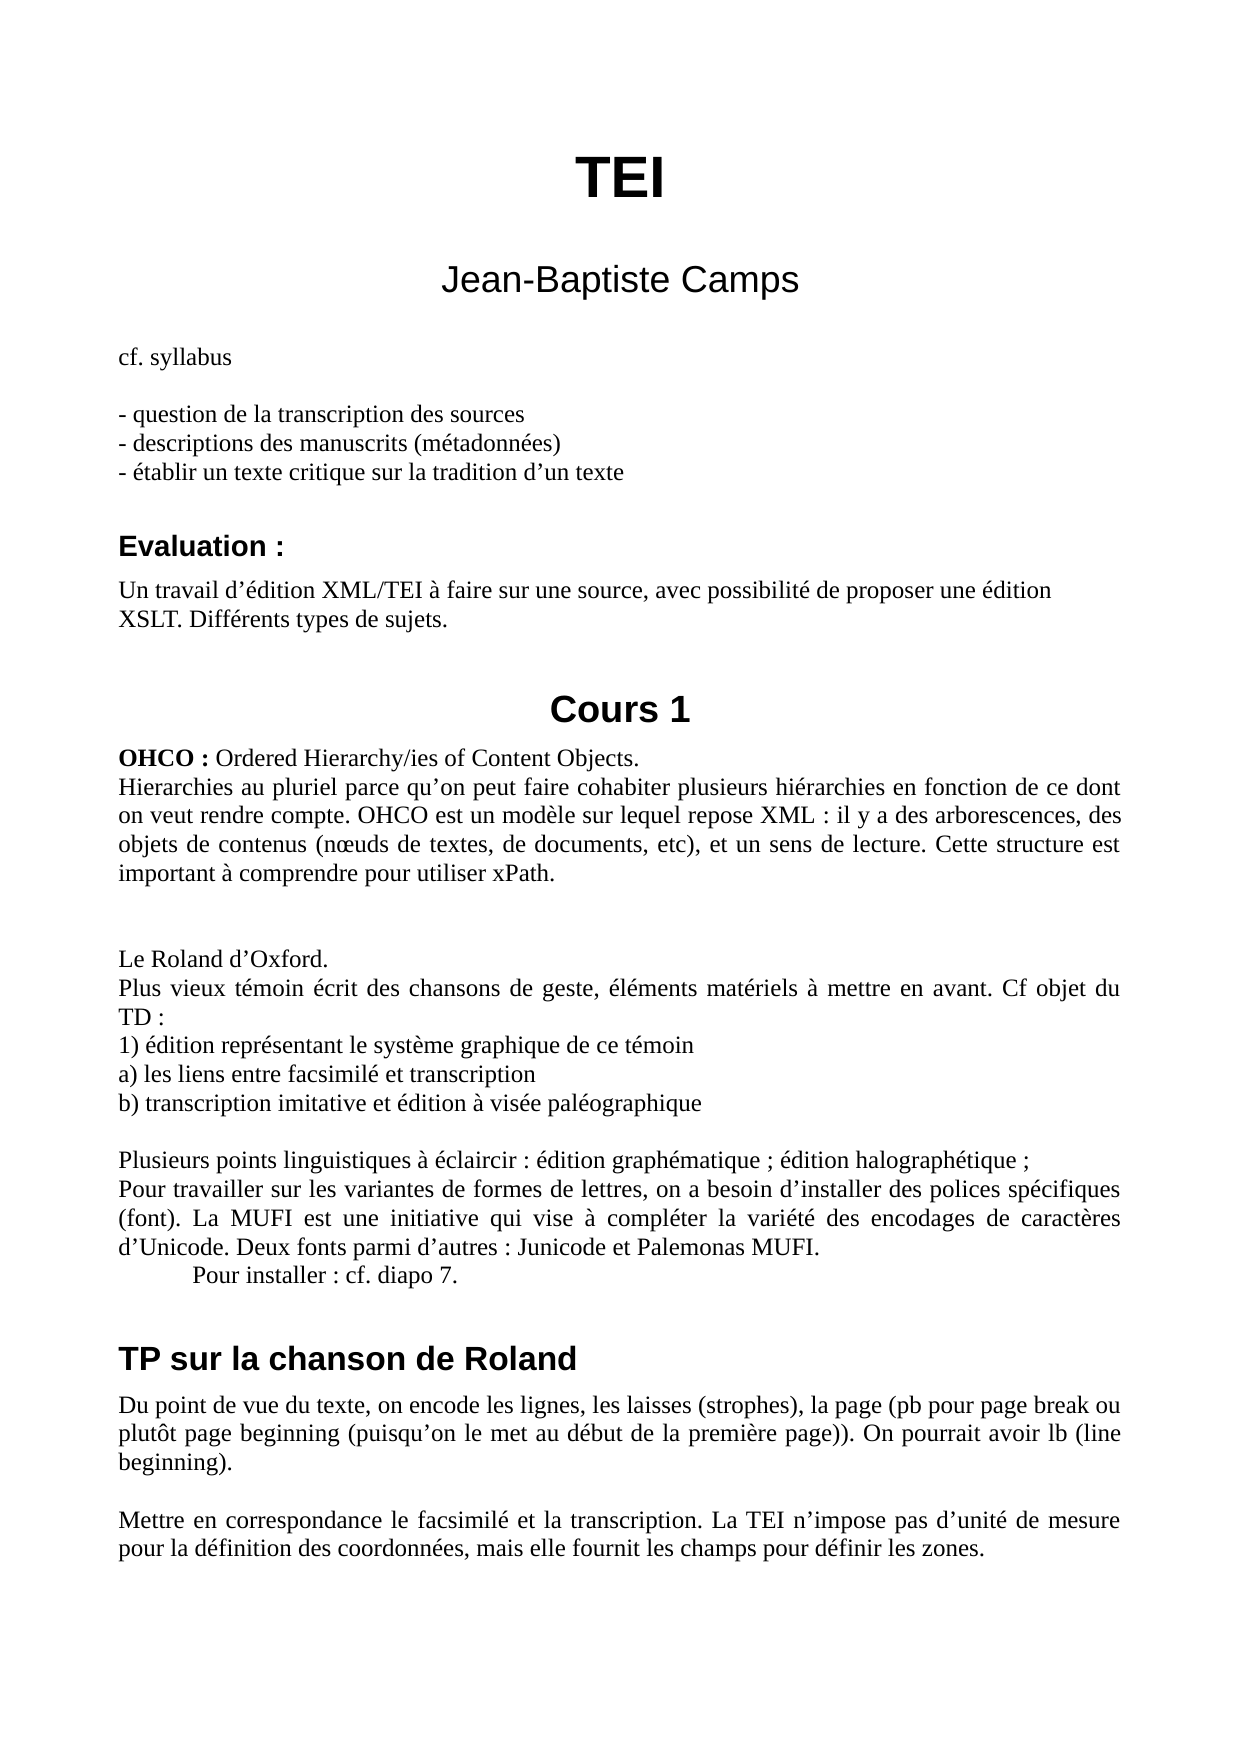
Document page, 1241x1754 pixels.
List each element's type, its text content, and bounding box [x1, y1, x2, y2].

title TEI [118, 143, 1122, 210]
text b) transcription imitative et édition à visée paléographique [118, 1088, 1122, 1117]
subtitle Jean-Baptiste Camps [118, 258, 1122, 301]
text Plus vieux témoin écrit des chansons de geste, éléments matériels à mettre en avant. Cf objet du TD : [118, 973, 1122, 1030]
text Mettre en correspondance le facsimilé et la transcription. La TEI n’impose pas d’unité de mesure pour la définition des coordonnées, mais elle fournit les champs pour définir les zones. [118, 1505, 1122, 1562]
text cf. syllabus [118, 342, 1122, 371]
text 1) édition représentant le système graphique de ce témoin [118, 1030, 1122, 1059]
subtitle Cours 1 [118, 687, 1122, 730]
text - établir un texte critique sur la tradition d’un texte [118, 457, 1122, 486]
text Hierarchies au pluriel parce qu’on peut faire cohabiter plusieurs hiérarchies en fonction de ce dont on veut rendre compte. OHCO est un modèle sur lequel repose XML : il y a des arborescences, des objets de contenus (nœuds de textes, de documents, etc), et un sens de lecture. Cette structure est important à comprendre pour utiliser xPath. [118, 772, 1122, 887]
text Plusieurs points linguistiques à éclaircir : édition graphématique ; édition halographétique ; [118, 1145, 1122, 1174]
text OHCO : Ordered Hierarchy/ies of Content Objects. [118, 743, 1122, 772]
subtitle Evaluation : [118, 529, 1122, 563]
text Du point de vue du texte, on encode les lignes, les laisses (strophes), la page (pb pour page break ou plutôt page beginning (puisqu’on le met au début de la première page)). On pourrait avoir lb (line beginning). [118, 1390, 1122, 1476]
text Un travail d’édition XML/TEI à faire sur une source, avec possibilité de proposer une édition XSLT. Différents types de sujets. [118, 575, 1122, 633]
subtitle TP sur la chanson de Roland [118, 1339, 1122, 1377]
text Pour installer : cf. diapo 7. [118, 1260, 1122, 1289]
text a) les liens entre facsimilé et transcription [118, 1059, 1122, 1088]
text Pour travailler sur les variantes de formes de lettres, on a besoin d’installer des polices spécifiques (font). La MUFI est une initiative qui vise à compléter la variété des encodages de caractères d’Unicode. Deux fonts parmi d’autres : Junicode et Palemonas MUFI. [118, 1174, 1122, 1260]
text Le Roland d’Oxford. [118, 944, 1122, 973]
text - descriptions des manuscrits (métadonnées) [118, 428, 1122, 457]
text - question de la transcription des sources [118, 399, 1122, 428]
